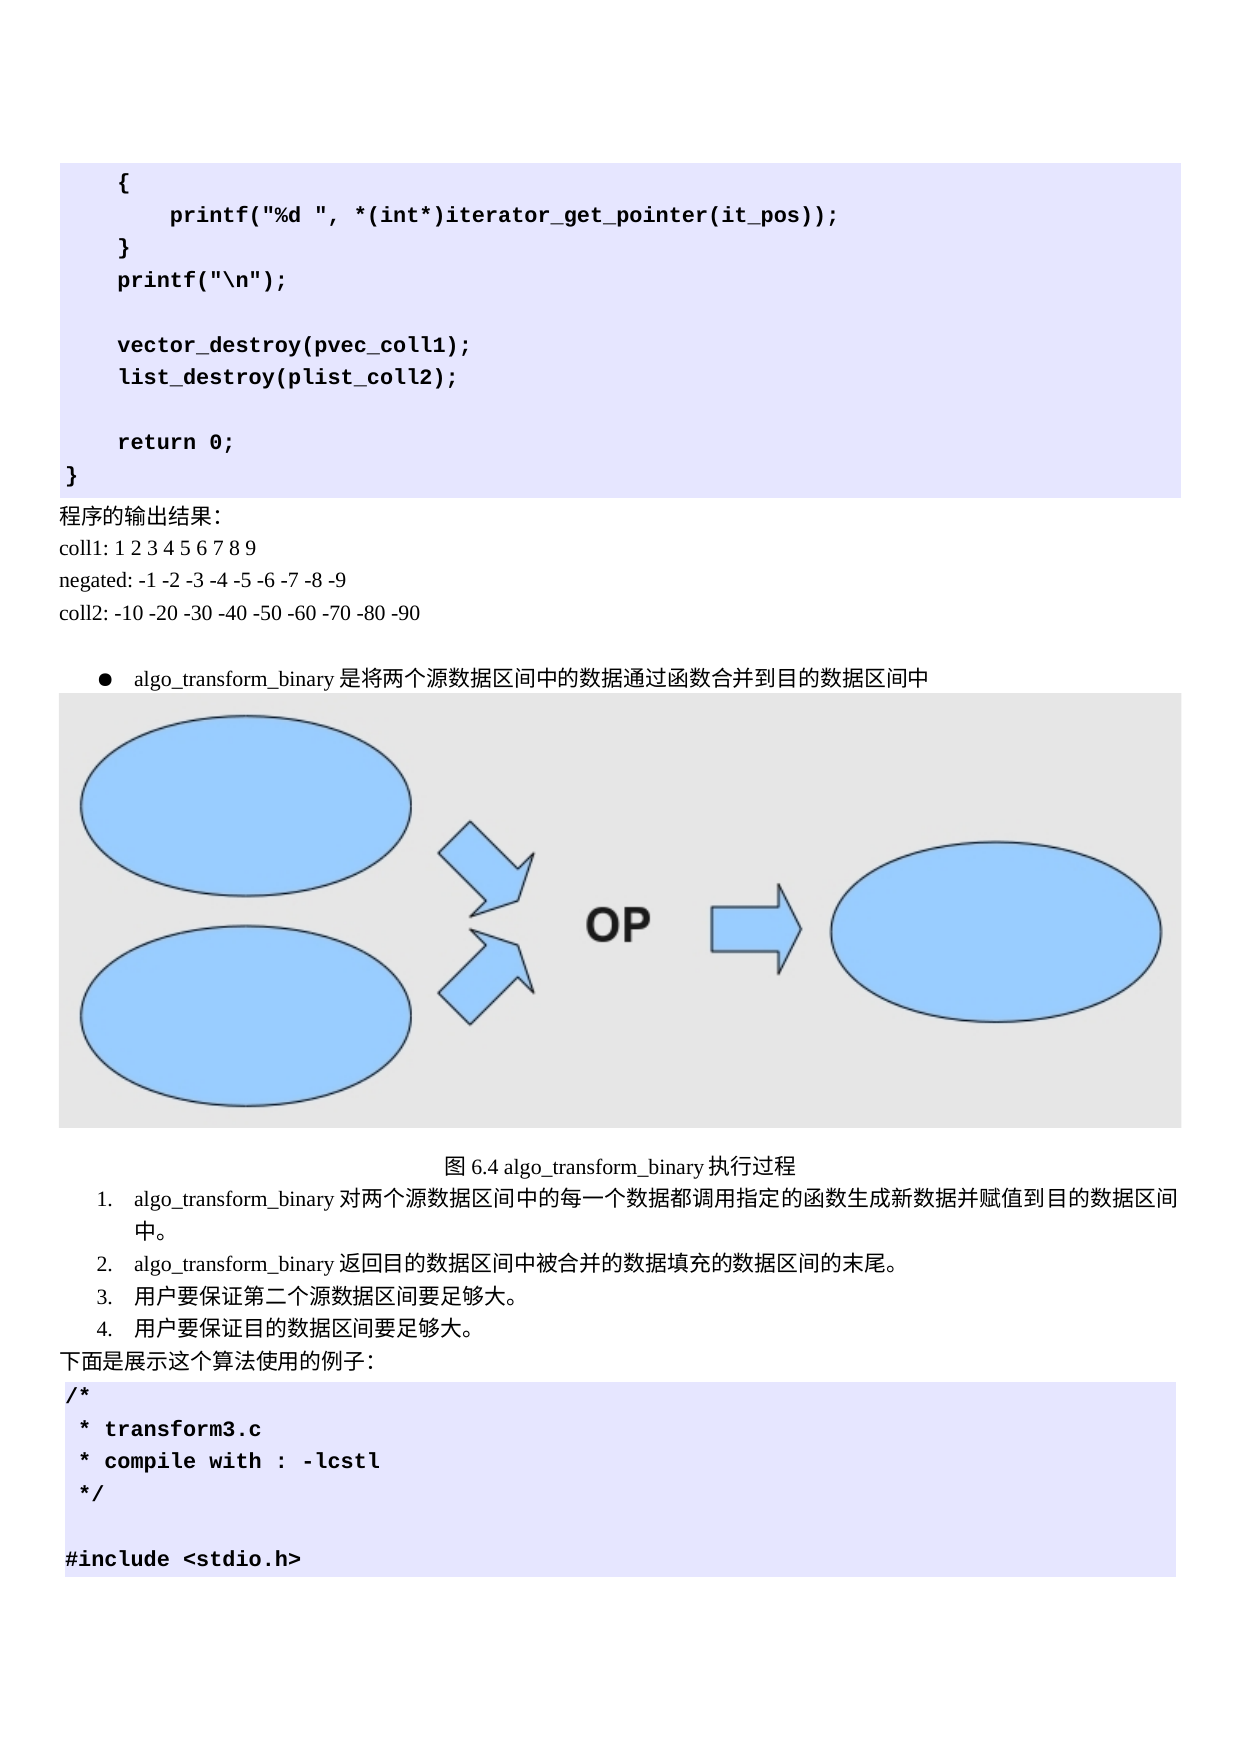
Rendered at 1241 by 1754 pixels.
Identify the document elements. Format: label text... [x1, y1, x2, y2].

list algo_transform_binary是将两个源数据区间中的数据通过函数合并到目的数据区间中 [96, 661, 1181, 693]
text 程序的输出结果： [59, 500, 1181, 531]
text coll2: -10 -20 -30 -40 -50 -60 -70 -80 -90 [59, 596, 1181, 628]
list 用户要保证目的数据区间要足够大。 [96, 1311, 1181, 1343]
picture [58, 693, 1182, 1128]
text coll1: 1 2 3 4 5 6 7 8 9 [59, 531, 1181, 563]
text negated: -1 -2 -3 -4 -5 -6 -7 -8 -9 [59, 563, 1181, 596]
list algo_transform_binary返回目的数据区间中被合并的数据填充的数据区间的末尾。 [96, 1246, 1181, 1278]
text 图 6.4 algo_transform_binary执行过程 [59, 1128, 1181, 1181]
list algo_transform_binary对两个源数据区间中的每一个数据都调用指定的函数生成新数据并赋值到目的数据区间中。 [96, 1181, 1181, 1246]
table_header /* * transform3.c * compile with : -lcstl */ #include <stdio.h> [60, 1377, 1181, 1583]
list 用户要保证第二个源数据区间要足够大。 [96, 1278, 1181, 1311]
table_header { printf("%d ", *(int*)iterator_get_pointer(it_pos)); } printf("\n"); vector_destroy(pvec_coll1); list_destroy(plist_coll2); return 0; } [60, 163, 1181, 498]
text 下面是展示这个算法使用的例子： [59, 1343, 1181, 1376]
